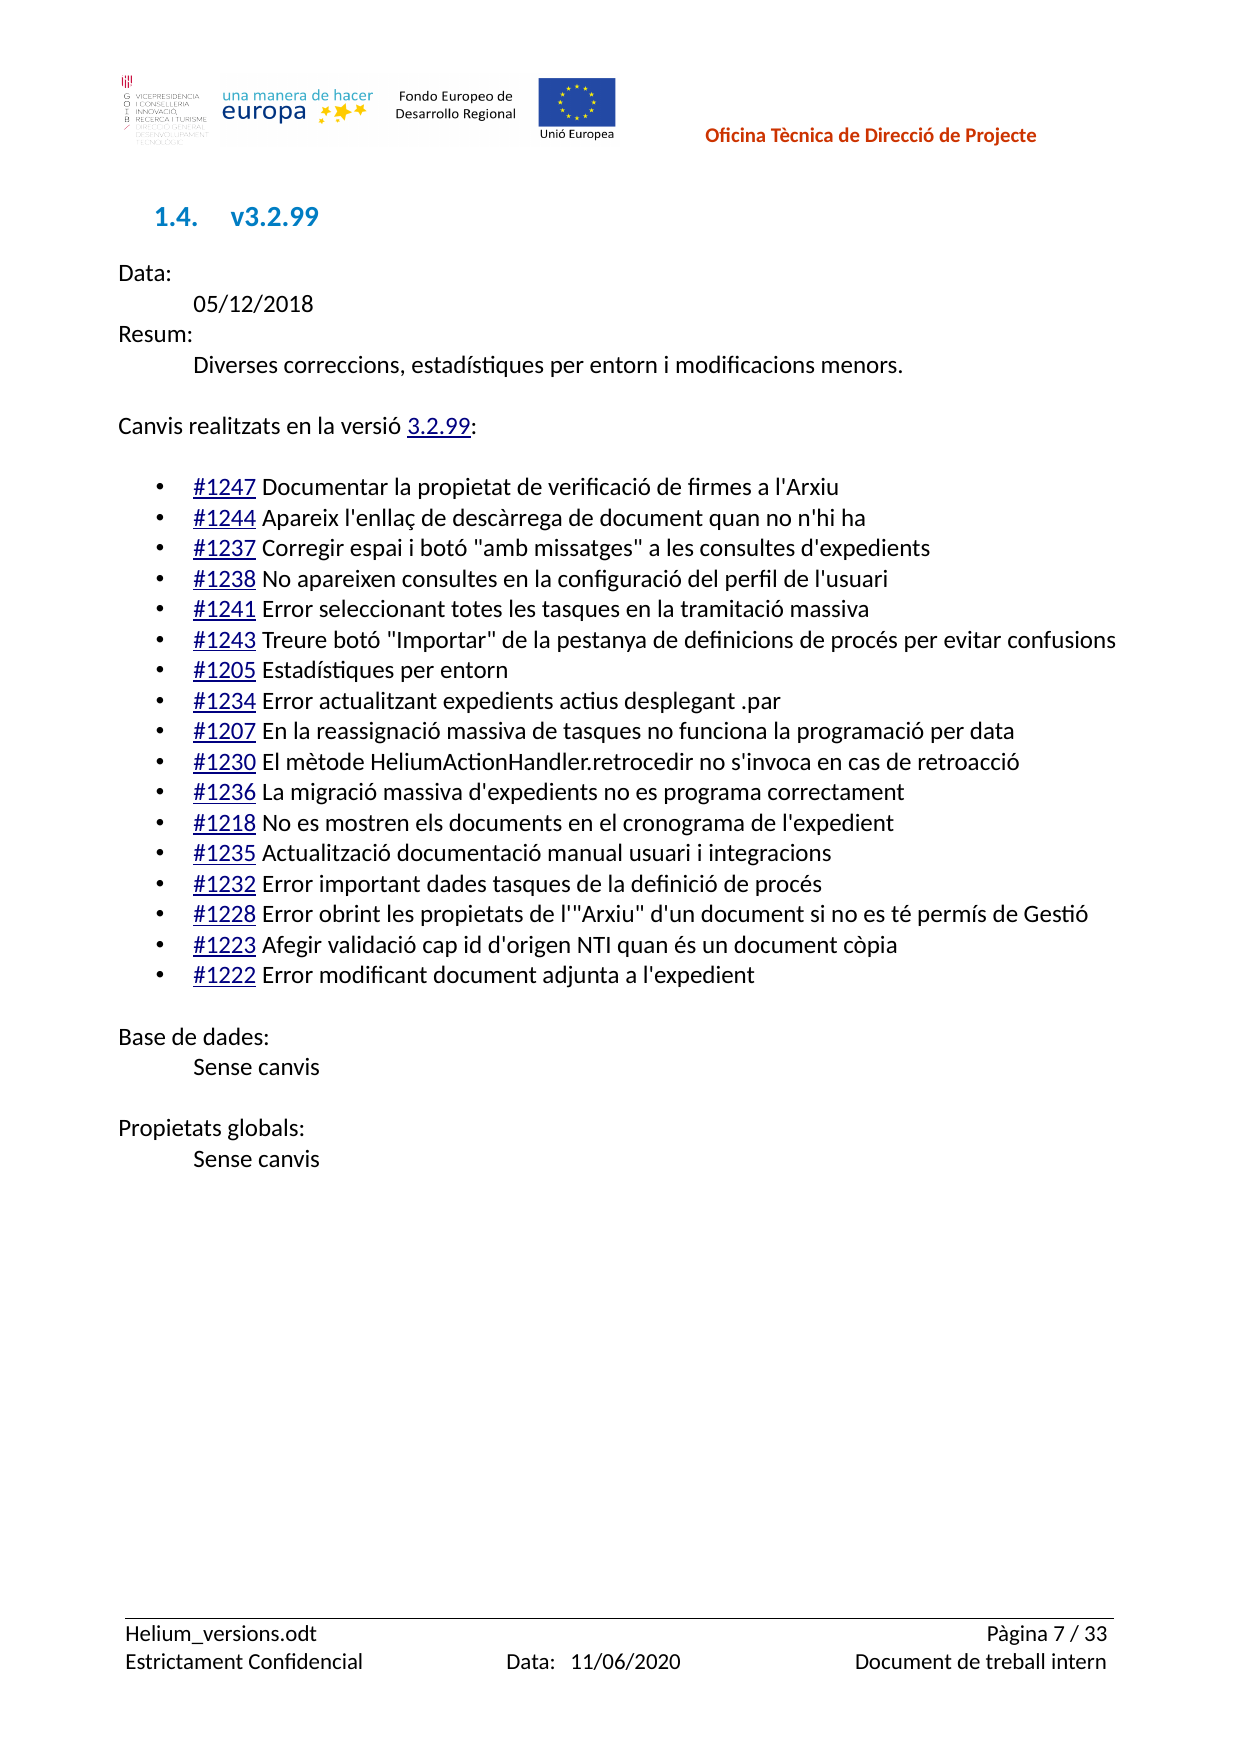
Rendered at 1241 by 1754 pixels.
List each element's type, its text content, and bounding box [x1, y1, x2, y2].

list #1205 Estadístiques per entorn [156, 654, 1122, 685]
list #1230 El mètode HeliumActionHandler.retrocedir no s'invoca en cas de retroacció [156, 746, 1122, 776]
list #1223 Afegir validació cap id d'origen NTI quan és un document còpia [156, 929, 1122, 959]
list #1218 No es mostren els documents en el cronograma de l'expedient [156, 807, 1122, 837]
list #1234 Error actualitzant expedients actius desplegant .par [156, 685, 1122, 715]
list #1238 No apareixen consultes en la configuració del perfil de l'usuari [156, 563, 1122, 593]
list #1247 Documentar la propietat de verificació de firmes a l'Arxiu [156, 471, 1122, 502]
list #1241 Error seleccionant totes les tasques en la tramitació massiva [156, 593, 1122, 624]
list #1232 Error important dades tasques de la definició de procés [156, 868, 1122, 898]
list #1237 Corregir espai i botó "amb missatges" a les consultes d'expedients [156, 532, 1122, 563]
text Data: [118, 258, 1122, 288]
subtitle v3.2.99 [153, 198, 1122, 234]
picture [118, 73, 213, 147]
text Canvis realitzats en la versió 3.2.99: [118, 410, 1122, 441]
text Diverses correccions, estadístiques per entorn i modificacions menors. [118, 349, 1122, 380]
list #1207 En la reassignació massiva de tasques no funciona la programació per data [156, 715, 1122, 746]
picture [219, 73, 621, 147]
list #1228 Error obrint les propietats de l'"Arxiu" d'un document si no es té permís de Gestió [156, 898, 1122, 929]
text Sense canvis [118, 1143, 1122, 1173]
list #1236 La migració massiva d'expedients no es programa correctament [156, 776, 1122, 807]
list #1222 Error modificant document adjunta a l'expedient [156, 959, 1122, 990]
list #1235 Actualització documentació manual usuari i integracions [156, 837, 1122, 868]
text Base de dades: [118, 1021, 1122, 1051]
list #1243 Treure botó "Importar" de la pestanya de definicions de procés per evitar confusions [156, 624, 1122, 654]
text Resum: [118, 319, 1122, 349]
list #1244 Apareix l'enllaç de descàrrega de document quan no n'hi ha [156, 502, 1122, 532]
text Sense canvis [118, 1051, 1122, 1082]
text 05/12/2018 [118, 288, 1122, 319]
text Propietats globals: [118, 1112, 1122, 1143]
